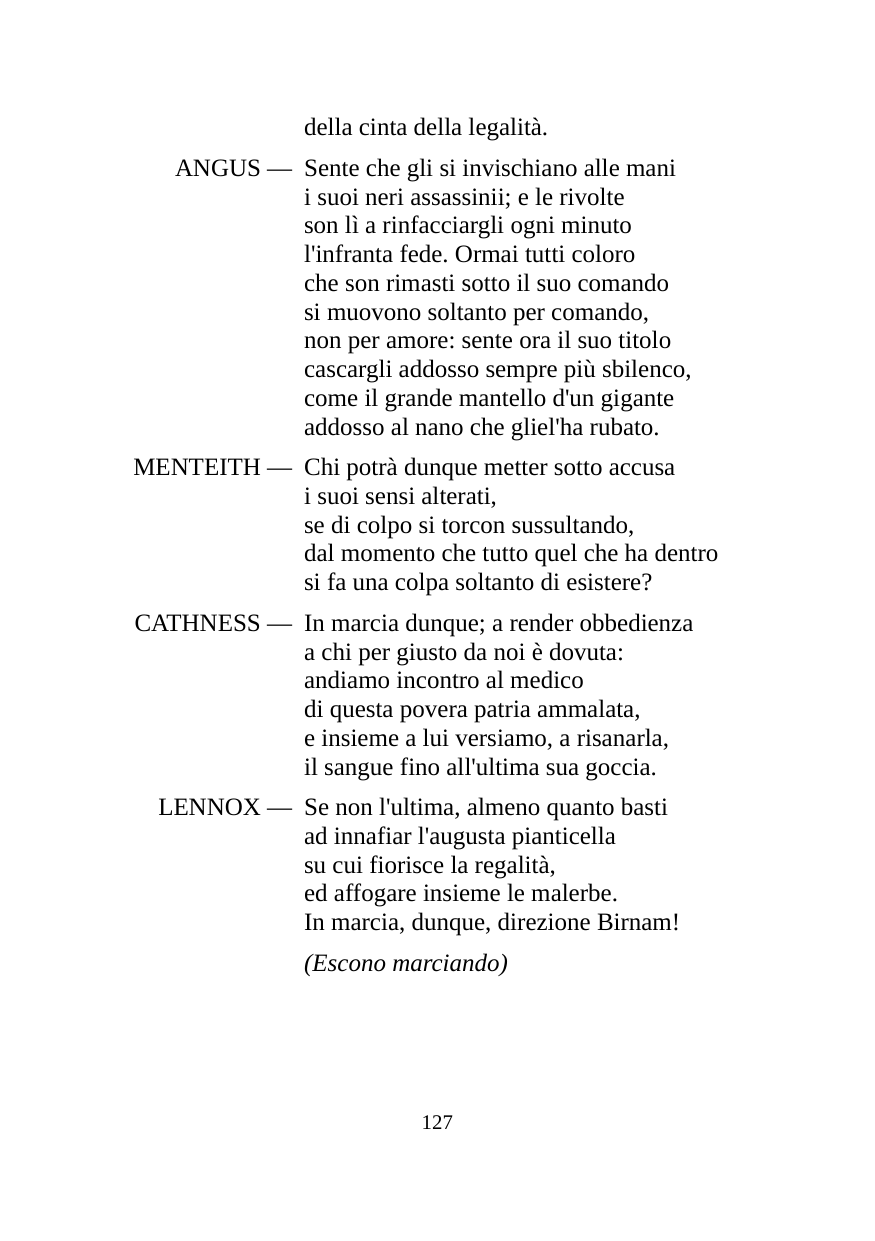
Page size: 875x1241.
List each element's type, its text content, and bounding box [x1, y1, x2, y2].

table_cell della cinta della legalità. [298, 106, 768, 147]
table_cell CATHNESS — [106, 602, 298, 786]
table_cell (Escono marciando) [298, 942, 768, 982]
table_cell ANGUS — [106, 147, 298, 446]
table_cell Se non l'ultima, almeno quanto basti ad innafiar l'augusta pianticella su cui fiorisce la regalità, ed affogare insieme le malerbe. In marcia, dunque, direzione Birnam! [298, 786, 768, 942]
table_cell Sente che gli si invischiano alle mani i suoi neri assassinii; e le rivolte son lì a rinfacciargli ogni minuto l'infranta fede. Ormai tutti coloro che son rimasti sotto il suo comando si muovono soltanto per comando, non per amore: sente ora il suo titolo cascargli addosso sempre più sbilenco, come il grande mantello d'un gigante addosso al nano che gliel'ha rubato. [298, 147, 768, 446]
table_cell In marcia dunque; a render obbedienza a chi per giusto da noi è dovuta: andiamo incontro al medico di questa povera patria ammalata, e insieme a lui versiamo, a risanarla, il sangue fino all'ultima sua goccia. [298, 602, 768, 786]
table_cell MENTEITH — [106, 446, 298, 602]
table_cell Chi potrà dunque metter sotto accusa i suoi sensi alterati, se di colpo si torcon sussultando, dal momento che tutto quel che ha dentro si fa una colpa soltanto di esistere? [298, 446, 768, 602]
table_cell [106, 106, 298, 147]
table_cell LENNOX — [106, 786, 298, 982]
